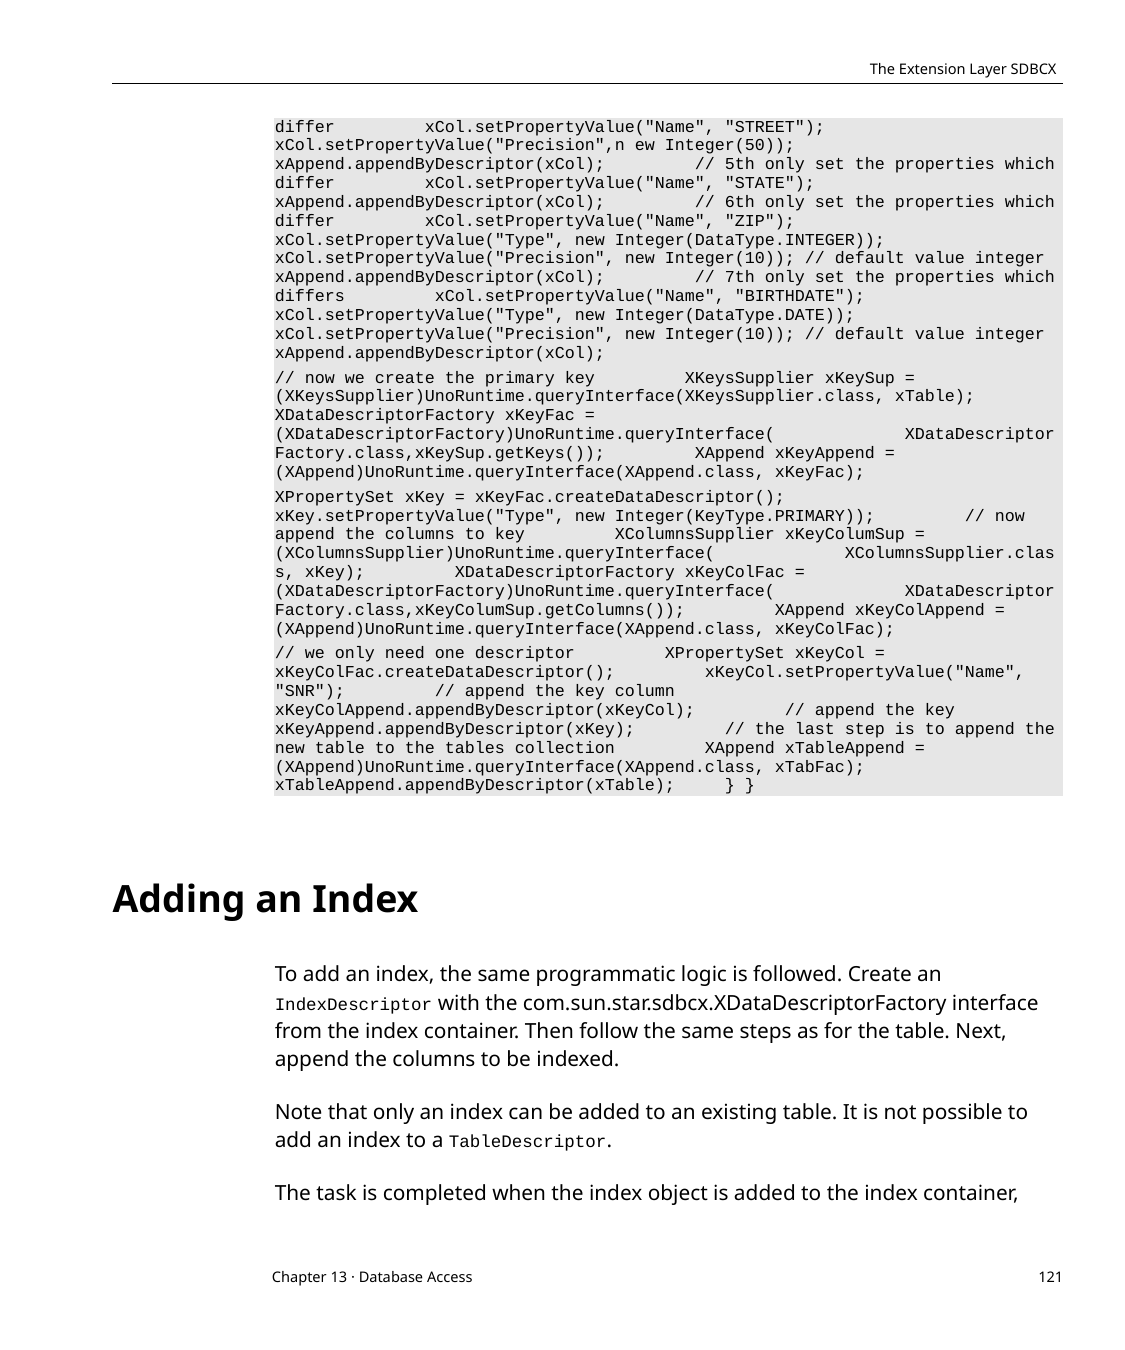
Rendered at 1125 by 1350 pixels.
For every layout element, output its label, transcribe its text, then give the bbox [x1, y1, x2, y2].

text The task is completed when the index object is added to the index container, [274, 1178, 1063, 1206]
text // now we create the primary key XKeysSupplier xKeySup = (XKeysSupplier)UnoRuntime.queryInterface(XKeysSupplier.class, xTable); XDataDescriptorFactory xKeyFac = (XDataDescriptorFactory)UnoRuntime.queryInterface( XDataDescriptorFactory.class,xKeySup.getKeys()); XAppend xKeyAppend = (XAppend)UnoRuntime.queryInterface(XAppend.class, xKeyFac); [274, 369, 1063, 482]
subtitle Adding an Index [112, 873, 1063, 924]
text XPropertySet xKey = xKeyFac.createDataDescriptor(); xKey.setPropertyValue("Type", new Integer(KeyType.PRIMARY)); // now append the columns to key XColumnsSupplier xKeyColumSup = (XColumnsSupplier)UnoRuntime.queryInterface( XColumnsSupplier.class, xKey); XDataDescriptorFactory xKeyColFac = (XDataDescriptorFactory)UnoRuntime.queryInterface( XDataDescriptorFactory.class,xKeyColumSup.getColumns()); XAppend xKeyColAppend = (XAppend)UnoRuntime.queryInterface(XAppend.class, xKeyColFac); [274, 488, 1063, 639]
text differ xCol.setPropertyValue("Name", "STREET"); xCol.setPropertyValue("Precision",n ew Integer(50)); xAppend.appendByDescriptor(xCol); // 5th only set the properties which differ xCol.setPropertyValue("Name", "STATE"); xAppend.appendByDescriptor(xCol); // 6th only set the properties which differ xCol.setPropertyValue("Name", "ZIP"); xCol.setPropertyValue("Type", new Integer(DataType.INTEGER)); xCol.setPropertyValue("Precision", new Integer(10)); // default value integer xAppend.appendByDescriptor(xCol); // 7th only set the properties which differs xCol.setPropertyValue("Name", "BIRTHDATE"); xCol.setPropertyValue("Type", new Integer(DataType.DATE)); xCol.setPropertyValue("Precision", new Integer(10)); // default value integer xAppend.appendByDescriptor(xCol); [274, 118, 1063, 363]
text To add an index, the same programmatic logic is followed. Create an IndexDescriptor with the com.sun.star.sdbcx.XDataDescriptorFactory interface from the index container. Then follow the same steps as for the table. Next, append the columns to be indexed. [274, 959, 1063, 1073]
text // we only need one descriptor XPropertySet xKeyCol = xKeyColFac.createDataDescriptor(); xKeyCol.setPropertyValue("Name", "SNR"); // append the key column xKeyColAppend.appendByDescriptor(xKeyCol); // append the key xKeyAppend.appendByDescriptor(xKey); // the last step is to append the new table to the tables collection XAppend xTableAppend = (XAppend)UnoRuntime.queryInterface(XAppend.class, xTabFac); xTableAppend.appendByDescriptor(xTable); } } [274, 645, 1063, 796]
text Note that only an index can be added to an existing table. It is not possible to add an index to a TableDescriptor. [274, 1097, 1063, 1154]
